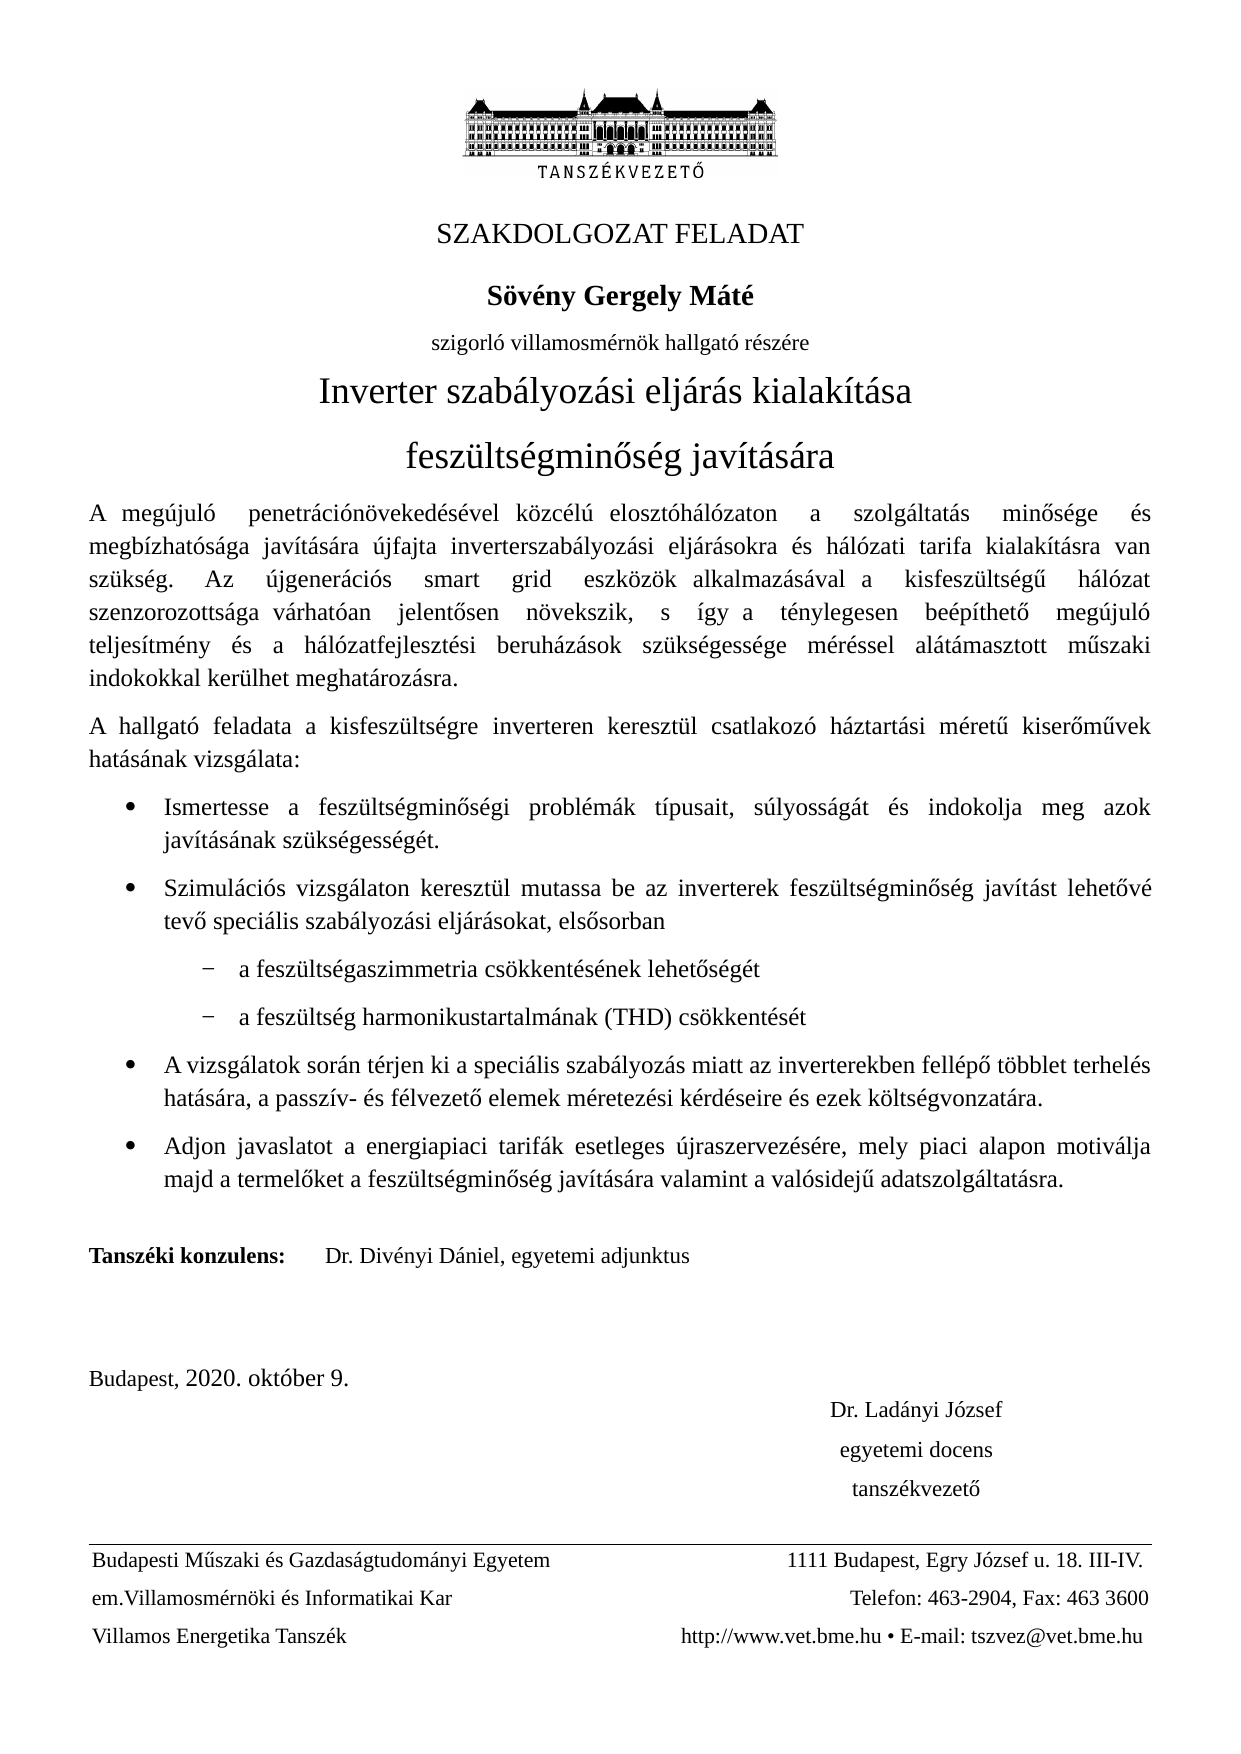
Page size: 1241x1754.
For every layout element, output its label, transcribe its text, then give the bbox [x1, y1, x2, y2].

text Tanszéki konzulens: Dr. Divényi Dániel, egyetemi adjunktus [88, 1242, 1153, 1269]
list A vizsgálatok során térjen ki a speciális szabályozás miatt az inverterekben fellépő többlet terhelés hatására, a passzív- és félvezető elemek méretezési kérdéseire és ezek költségvonzatára. [126, 1050, 1152, 1112]
text Dr. Ladányi József [679, 1396, 1153, 1422]
list a feszültség harmonikustartalmának (THD) csökkentését [201, 1002, 1152, 1031]
list Ismertesse a feszültségminőségi problémák típusait, súlyosságát és indokolja meg azok javításának szükségességét. [126, 792, 1152, 854]
text feszültségminőség javítására [88, 433, 1152, 476]
text A megújuló penetrációnövekedésével közcélú elosztóhálózaton a szolgáltatás minősége és megbízhatósága javítására újfajta inverterszabályozási eljárásokra és hálózati tarifa kialakításra van szükség. Az újgenerációs smart grid eszközök alkalmazásával a kisfeszültségű hálózat szenzorozottsága várhatóan jelentősen növekszik, s így a ténylegesen beépíthető megújuló teljesítmény és a hálózatfejlesztési beruházások szükségessége méréssel alátámasztott műszaki indokokkal kerülhet meghatározásra. [88, 498, 1152, 692]
text egyetemi docens [679, 1436, 1153, 1462]
text A hallgató feladata a kisfeszültségre inverteren keresztül csatlakozó háztartási méretű kiserőművek hatásának vizsgálata: [88, 711, 1152, 773]
text Inverter szabályozási eljárás kialakítása [88, 368, 1152, 411]
text Sövény Gergely Máté [88, 278, 1152, 312]
text tanszékvezető [679, 1475, 1153, 1501]
list Adjon javaslatot a energiapiaci tarifák esetleges újraszervezésére, mely piaci alapon motiválja majd a termelőket a feszültségminőség javítására valamint a valósidejű adatszolgáltatásra. [126, 1131, 1152, 1193]
list a feszültségaszimmetria csökkentésének lehetőségét [201, 954, 1152, 983]
list Szimulációs vizsgálaton keresztül mutassa be az inverterek feszültségminőség javítást lehetővé tevő speciális szabályozási eljárásokat, elsősorban [126, 873, 1152, 935]
text Budapest, 2020. október 9. [88, 1363, 1153, 1392]
title SZAKDOLGOZAT FELADAT [88, 216, 1152, 249]
text szigorló villamosmérnök hallgató részére [88, 329, 1152, 355]
